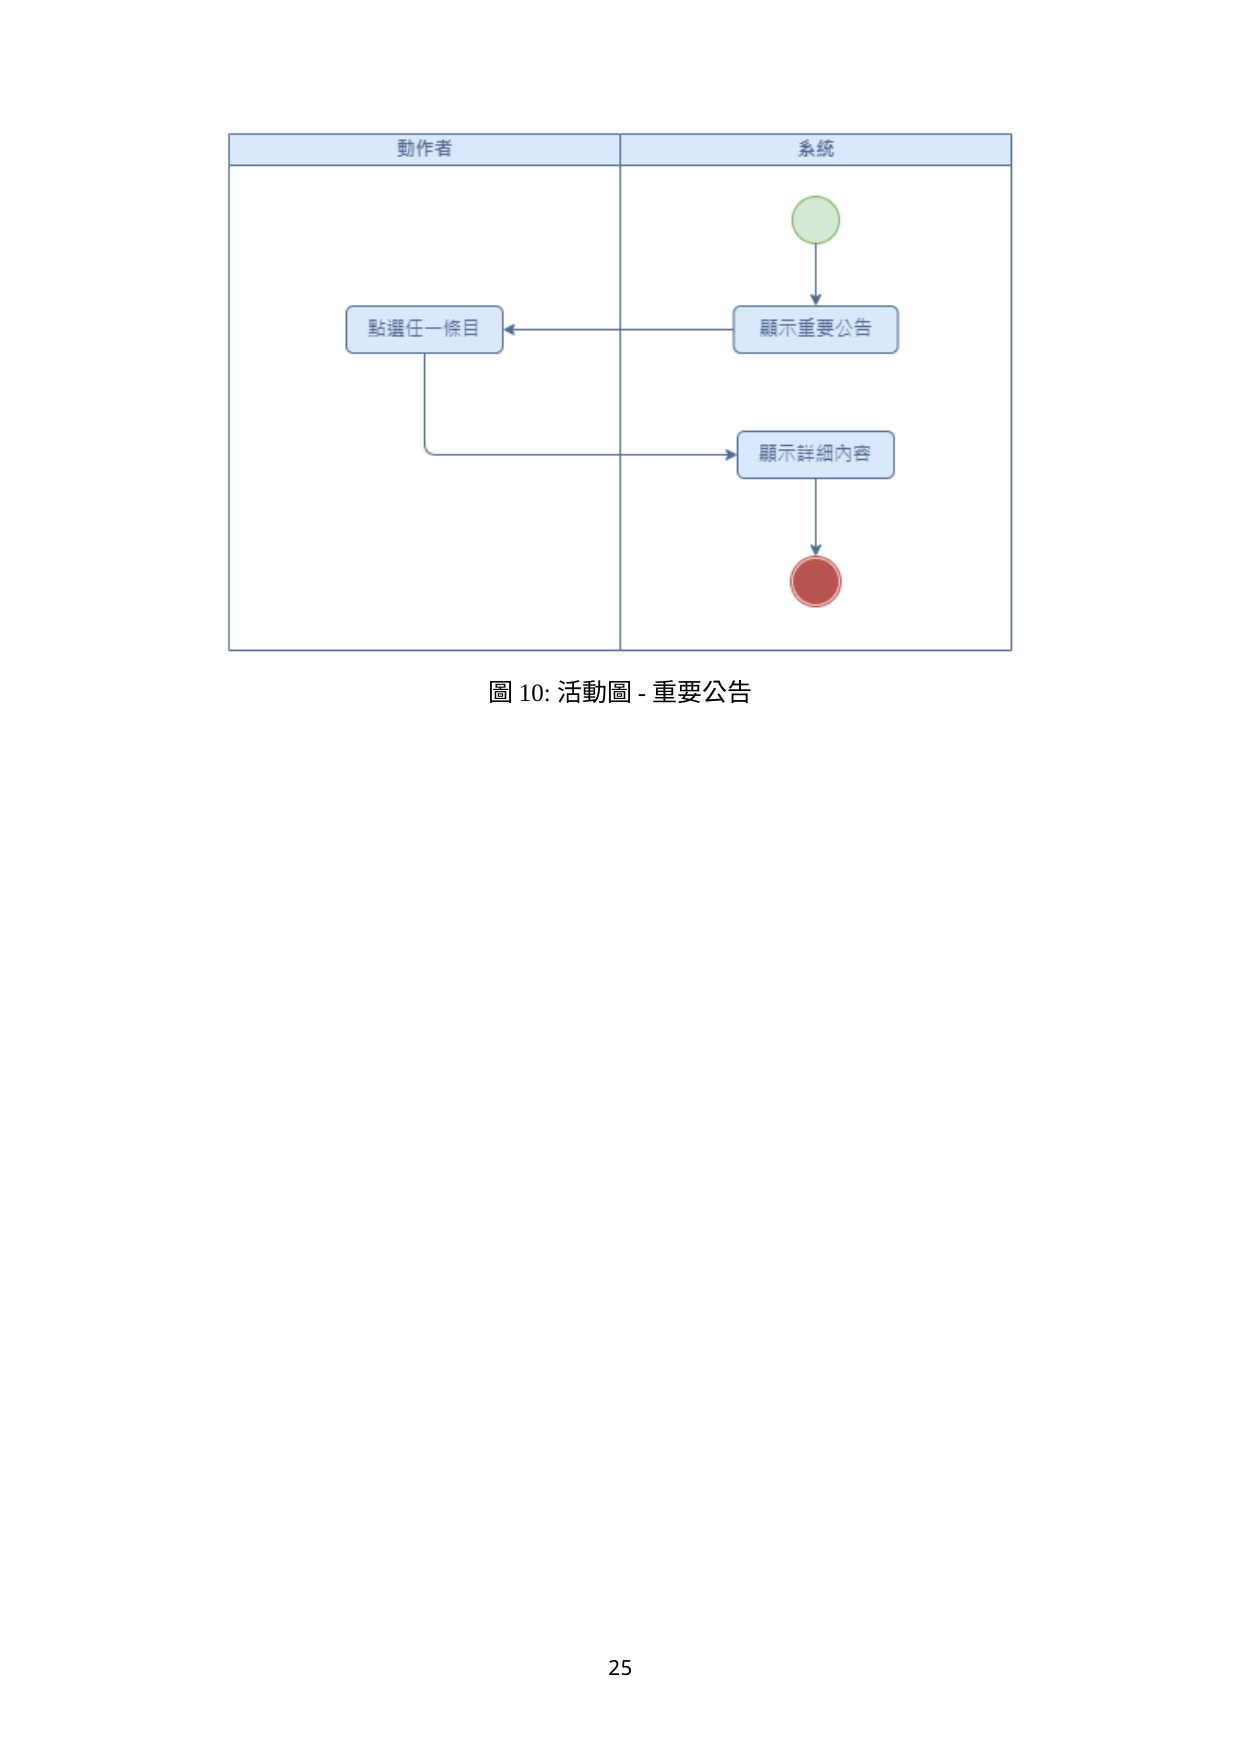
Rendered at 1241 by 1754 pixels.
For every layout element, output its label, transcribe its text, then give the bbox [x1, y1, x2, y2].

text 圖 10: 活動圖 - 重要公告 [216, 664, 1024, 708]
picture [216, 121, 1024, 664]
